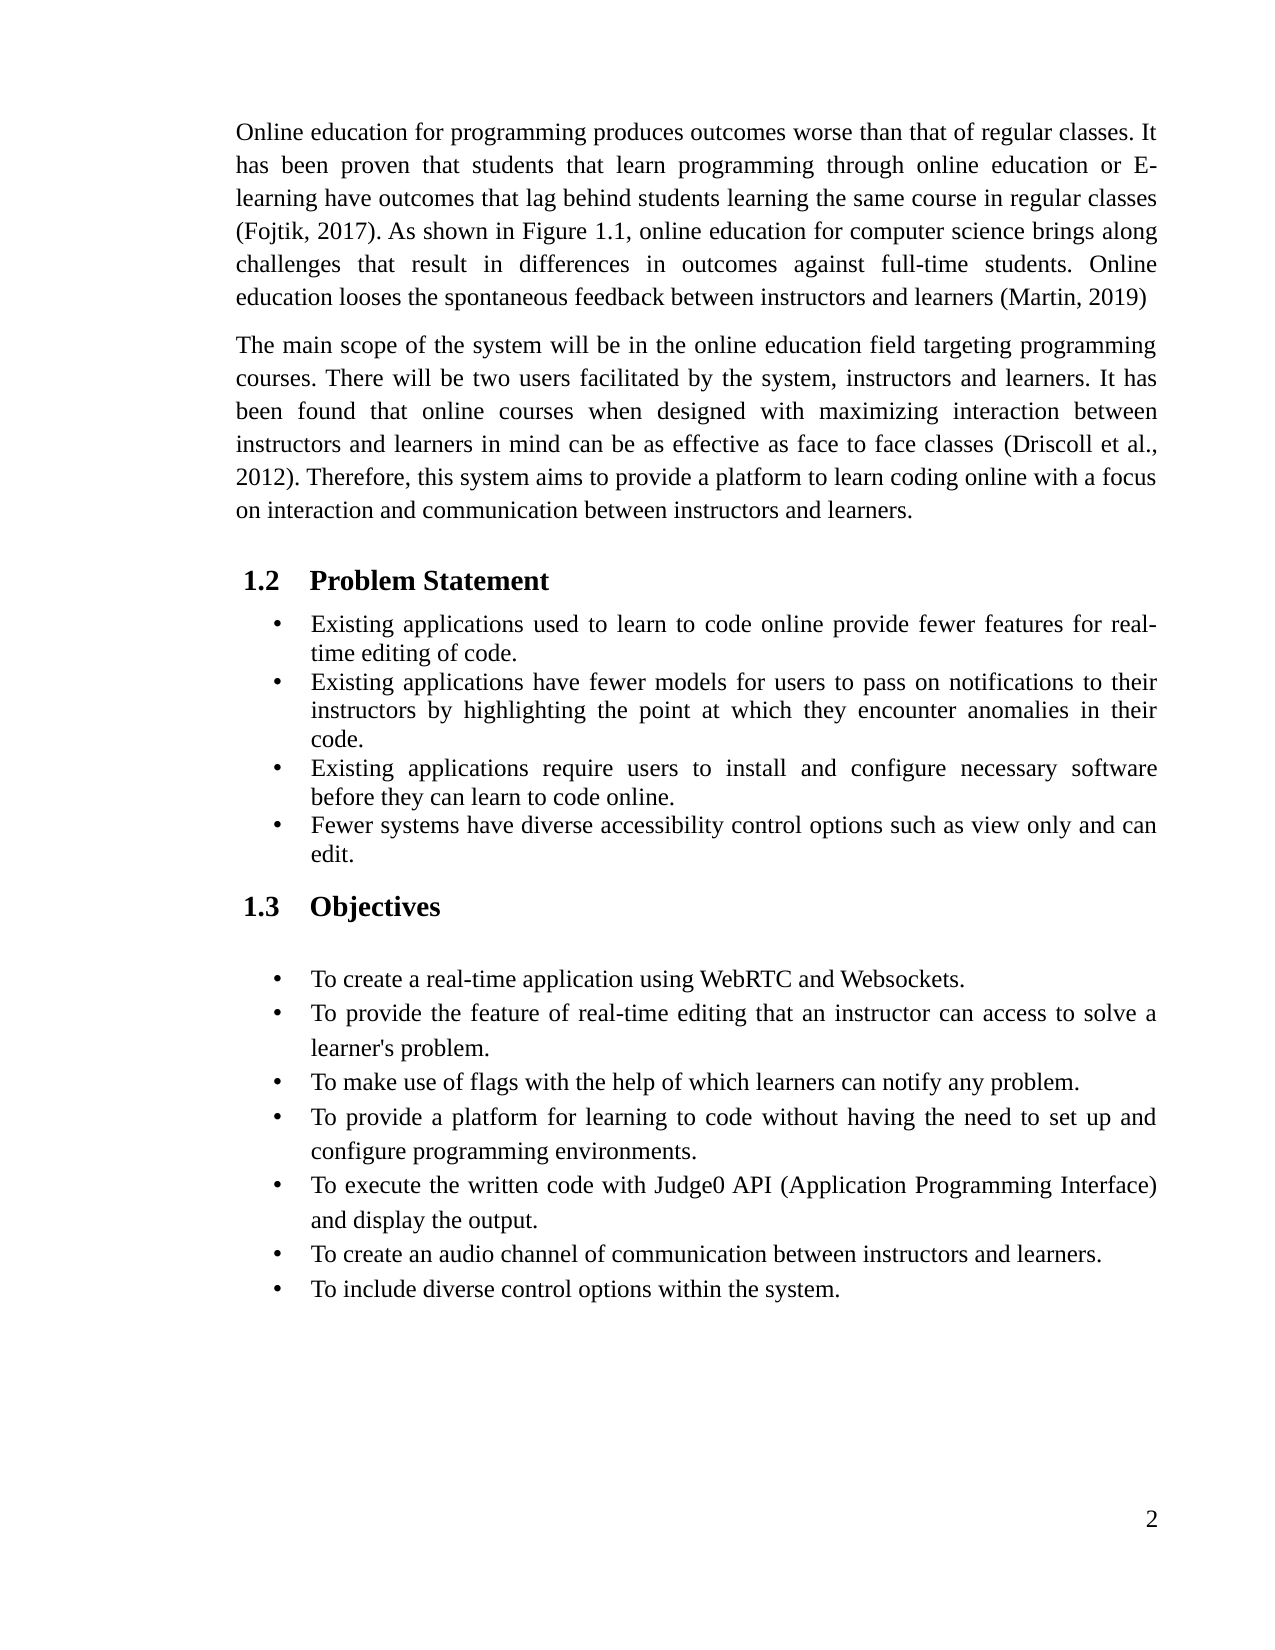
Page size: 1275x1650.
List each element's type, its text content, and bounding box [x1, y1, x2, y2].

list To include diverse control options within the system. [273, 1274, 1158, 1303]
text Online education for programming produces outcomes worse than that of regular classes. It has been proven that students that learn programming through online education or E-learning have outcomes that lag behind students learning the same course in regular classes (Fojtik, 2017). As shown in Figure 1.1, online education for computer science brings along challenges that result in differences in outcomes against full-time students. Online education looses the spontaneous feedback between instructors and learners (Martin, 2019) [236, 117, 1158, 311]
list Fewer systems have diverse accessibility control options such as view only and can edit. [273, 811, 1158, 868]
list Existing applications used to learn to code online provide fewer features for real-time editing of code. [273, 609, 1158, 667]
text The main scope of the system will be in the online education field targeting programming courses. There will be two users facilitated by the system, instructors and learners. It has been found that online courses when designed with maximizing interaction between instructors and learners in mind can be as effective as face to face classes (Driscoll et al., 2012). Therefore, this system aims to provide a platform to learn coding online with a focus on interaction and communication between instructors and learners. [236, 330, 1158, 523]
list To create a real-time application using WebRTC and Websockets. [273, 964, 1158, 992]
list To create an audio channel of communication between instructors and learners. [273, 1239, 1158, 1268]
list Existing applications have fewer models for users to pass on notifications to their instructors by highlighting the point at which they encounter anomalies in their code. [273, 667, 1158, 753]
subtitle Objectives [236, 889, 1158, 922]
list To provide a platform for learning to code without having the need to set up and configure programming environments. [273, 1102, 1158, 1165]
list To execute the written code with Judge0 API (Application Programming Interface) and display the output. [273, 1171, 1158, 1234]
list To provide the feature of real-time editing that an instructor can access to solve a learner's problem. [273, 998, 1158, 1061]
list Existing applications require users to install and configure necessary software before they can learn to code online. [273, 753, 1158, 811]
subtitle Problem Statement [236, 563, 1158, 597]
list To make use of flags with the help of which learners can notify any problem. [273, 1067, 1158, 1096]
